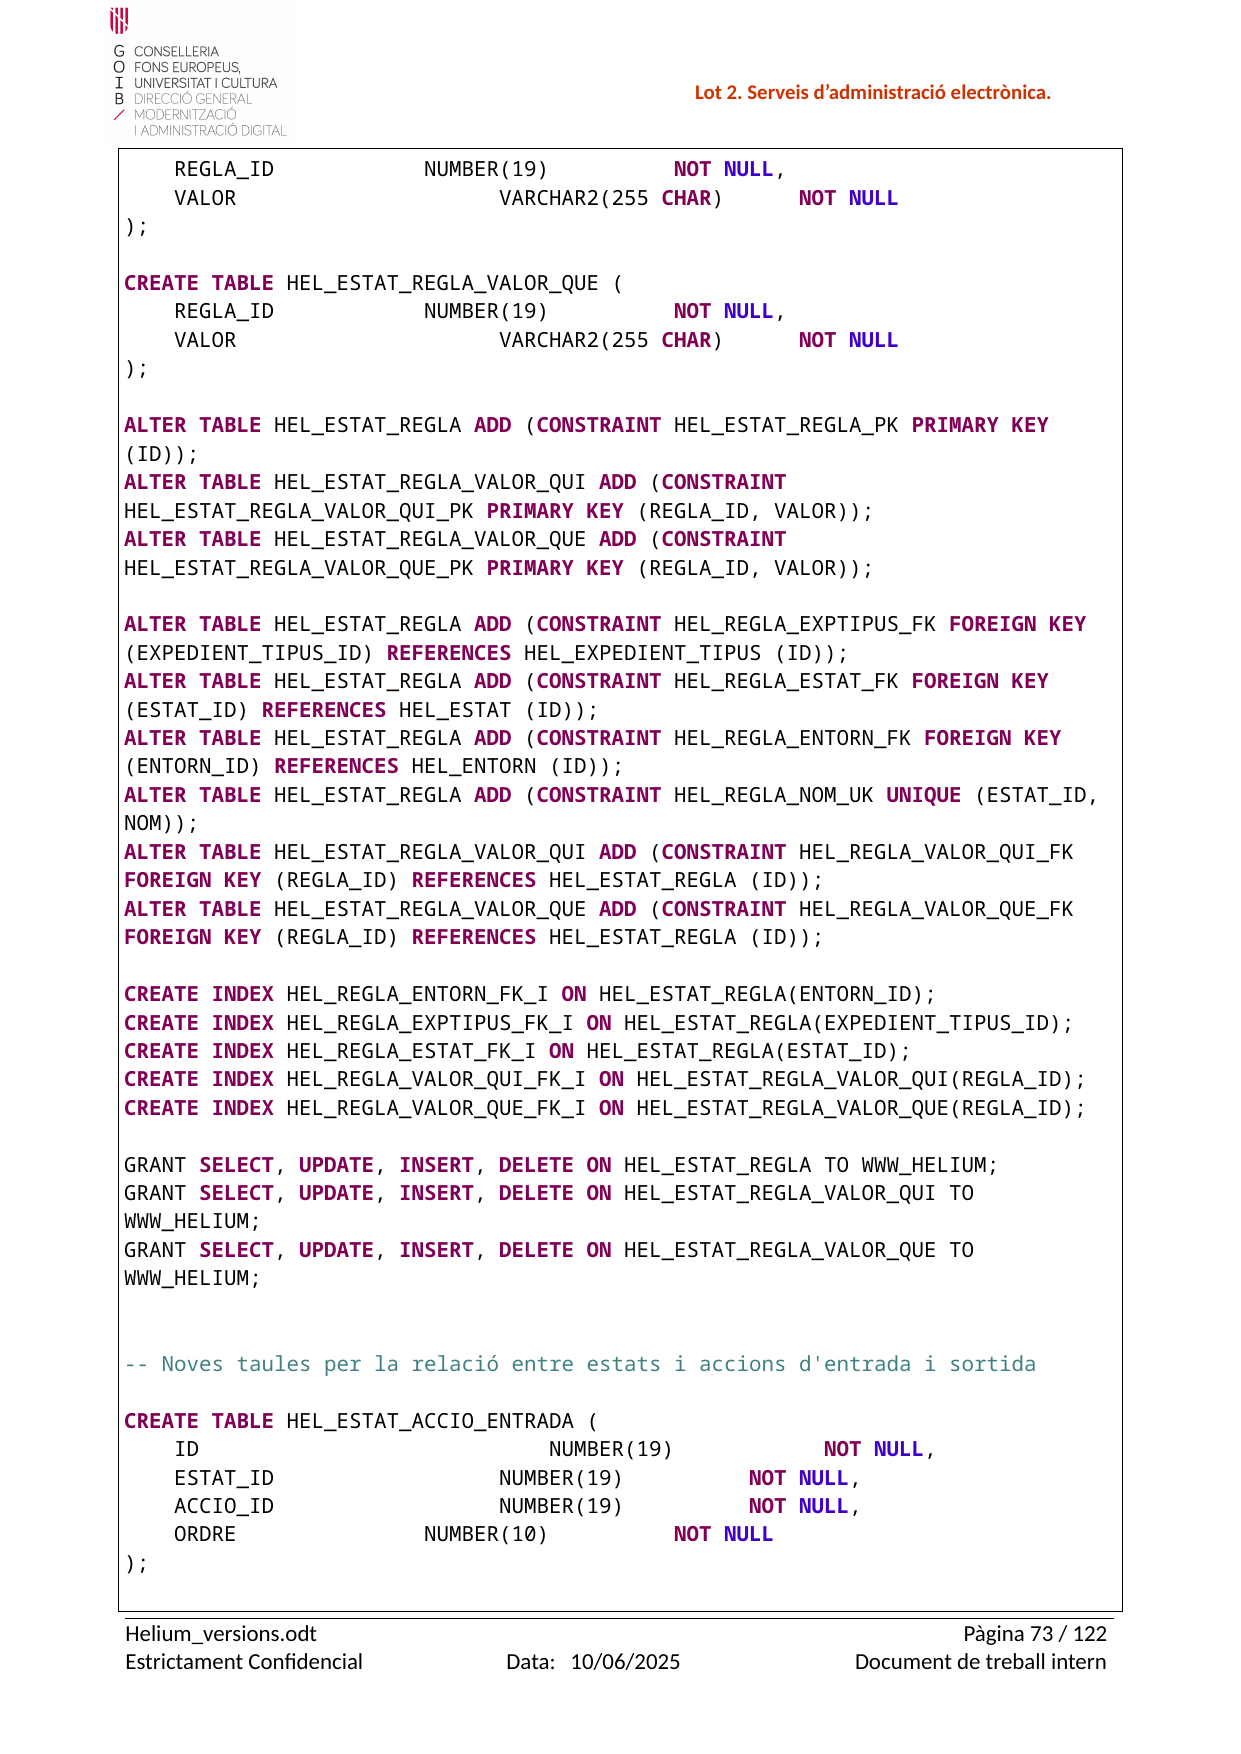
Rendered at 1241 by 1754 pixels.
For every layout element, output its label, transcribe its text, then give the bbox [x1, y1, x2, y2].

table_header REGLA_ID NUMBER(19) NOT NULL, VALOR VARCHAR2(255 CHAR) NOT NULL ); CREATE TABLE HEL_ESTAT_REGLA_VALOR_QUE ( REGLA_ID NUMBER(19) NOT NULL, VALOR VARCHAR2(255 CHAR) NOT NULL ); ALTER TABLE HEL_ESTAT_REGLA ADD (CONSTRAINT HEL_ESTAT_REGLA_PK PRIMARY KEY (ID)); ALTER TABLE HEL_ESTAT_REGLA_VALOR_QUI ADD (CONSTRAINT HEL_ESTAT_REGLA_VALOR_QUI_PK PRIMARY KEY (REGLA_ID, VALOR)); ALTER TABLE HEL_ESTAT_REGLA_VALOR_QUE ADD (CONSTRAINT HEL_ESTAT_REGLA_VALOR_QUE_PK PRIMARY KEY (REGLA_ID, VALOR)); ALTER TABLE HEL_ESTAT_REGLA ADD (CONSTRAINT HEL_REGLA_EXPTIPUS_FK FOREIGN KEY (EXPEDIENT_TIPUS_ID) REFERENCES HEL_EXPEDIENT_TIPUS (ID)); ALTER TABLE HEL_ESTAT_REGLA ADD (CONSTRAINT HEL_REGLA_ESTAT_FK FOREIGN KEY (ESTAT_ID) REFERENCES HEL_ESTAT (ID)); ALTER TABLE HEL_ESTAT_REGLA ADD (CONSTRAINT HEL_REGLA_ENTORN_FK FOREIGN KEY (ENTORN_ID) REFERENCES HEL_ENTORN (ID)); ALTER TABLE HEL_ESTAT_REGLA ADD (CONSTRAINT HEL_REGLA_NOM_UK UNIQUE (ESTAT_ID, NOM)); ALTER TABLE HEL_ESTAT_REGLA_VALOR_QUI ADD (CONSTRAINT HEL_REGLA_VALOR_QUI_FK FOREIGN KEY (REGLA_ID) REFERENCES HEL_ESTAT_REGLA (ID)); ALTER TABLE HEL_ESTAT_REGLA_VALOR_QUE ADD (CONSTRAINT HEL_REGLA_VALOR_QUE_FK FOREIGN KEY (REGLA_ID) REFERENCES HEL_ESTAT_REGLA (ID)); CREATE INDEX HEL_REGLA_ENTORN_FK_I ON HEL_ESTAT_REGLA(ENTORN_ID); CREATE INDEX HEL_REGLA_EXPTIPUS_FK_I ON HEL_ESTAT_REGLA(EXPEDIENT_TIPUS_ID); CREATE INDEX HEL_REGLA_ESTAT_FK_I ON HEL_ESTAT_REGLA(ESTAT_ID); CREATE INDEX HEL_REGLA_VALOR_QUI_FK_I ON HEL_ESTAT_REGLA_VALOR_QUI(REGLA_ID); CREATE INDEX HEL_REGLA_VALOR_QUE_FK_I ON HEL_ESTAT_REGLA_VALOR_QUE(REGLA_ID); GRANT SELECT, UPDATE, INSERT, DELETE ON HEL_ESTAT_REGLA TO WWW_HELIUM; GRANT SELECT, UPDATE, INSERT, DELETE ON HEL_ESTAT_REGLA_VALOR_QUI TO WWW_HELIUM; GRANT SELECT, UPDATE, INSERT, DELETE ON HEL_ESTAT_REGLA_VALOR_QUE TO WWW_HELIUM; -- Noves taules per la relació entre estats i accions d'entrada i sortida CREATE TABLE HEL_ESTAT_ACCIO_ENTRADA ( ID NUMBER(19) NOT NULL, ESTAT_ID NUMBER(19) NOT NULL, ACCIO_ID NUMBER(19) NOT NULL, ORDRE NUMBER(10) NOT NULL ); [119, 149, 1122, 1611]
picture [100, 0, 297, 144]
